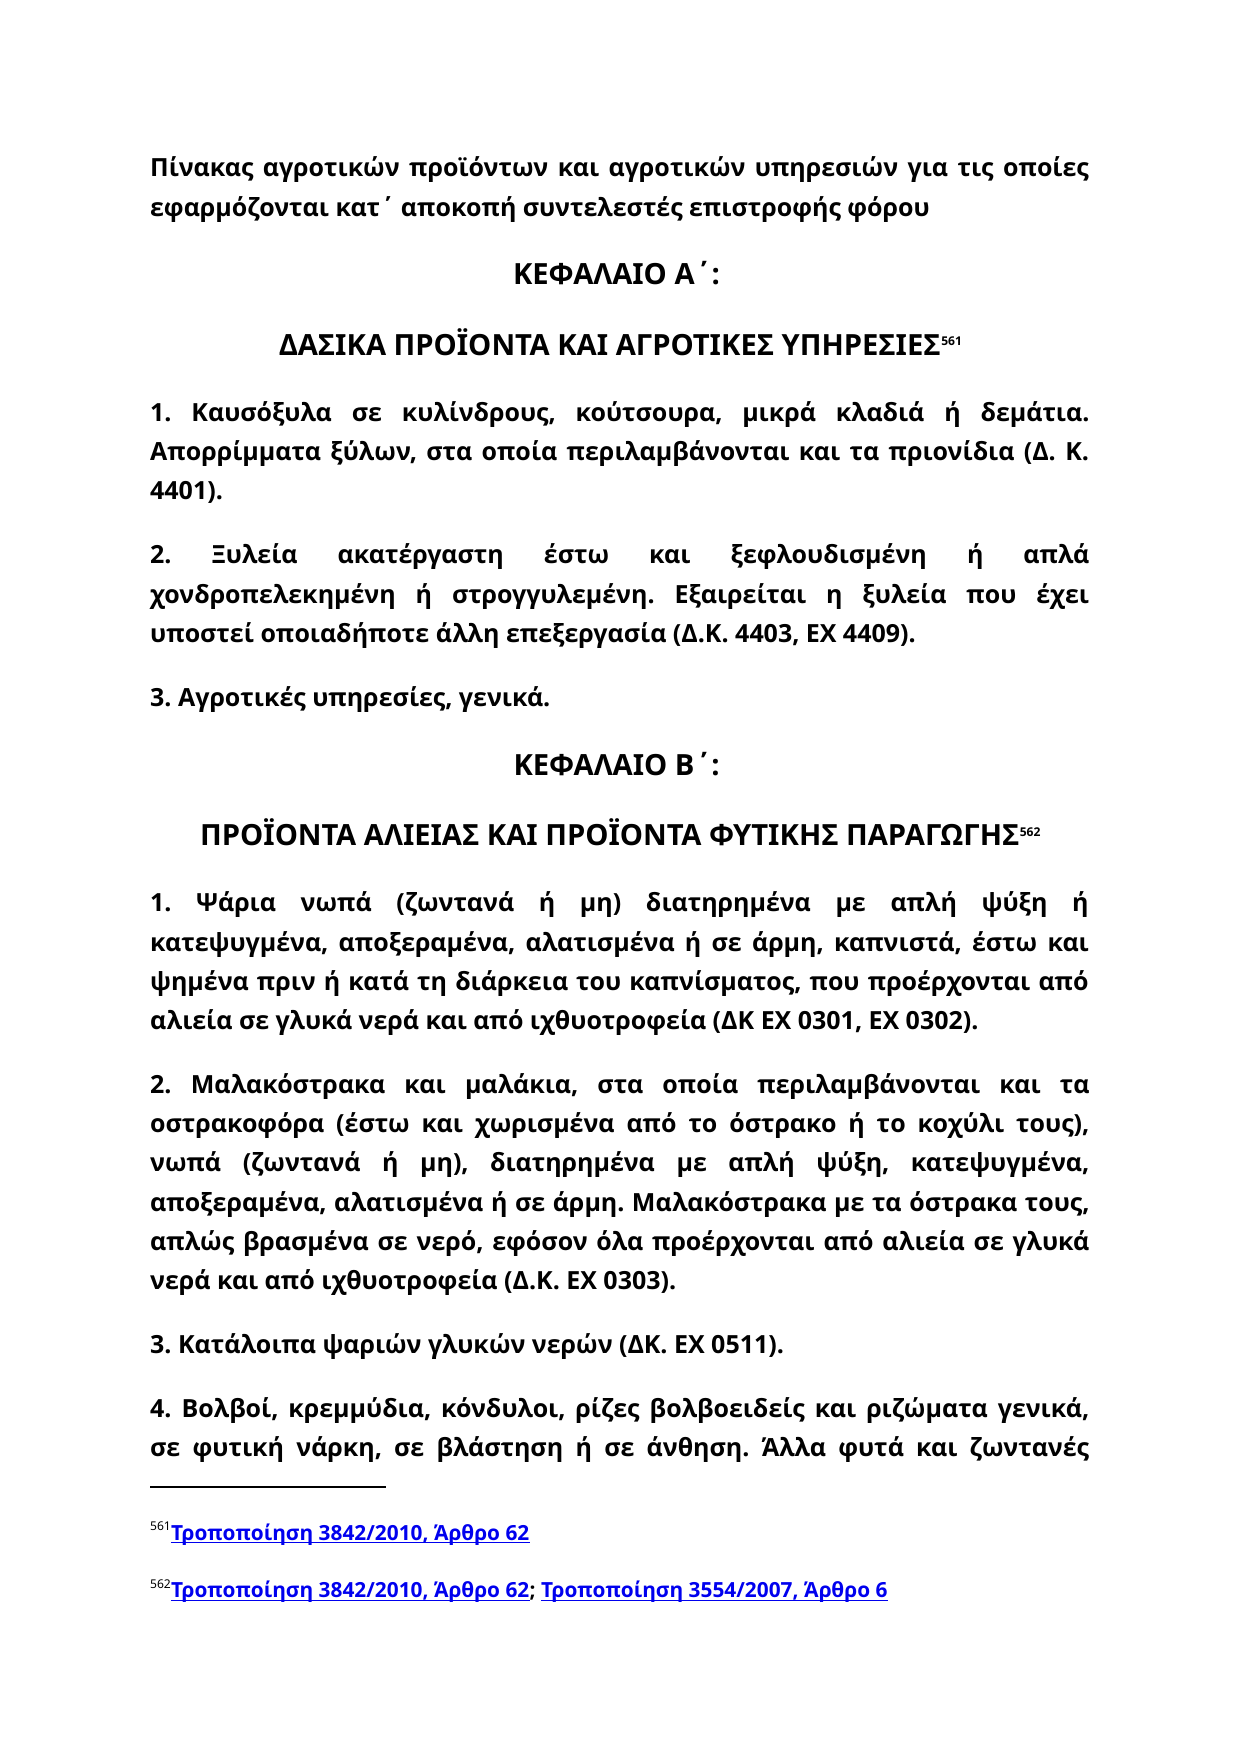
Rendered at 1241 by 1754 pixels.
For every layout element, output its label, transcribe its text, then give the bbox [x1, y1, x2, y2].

text 2. Ξυλεία ακατέργαστη έστω και ξεφλουδισμένη ή απλά χονδροπελεκημένη ή στρογγυλεμένη. Εξαιρείται η ξυλεία που έχει υποστεί οποιαδήποτε άλλη επεξεργασία (Δ.Κ. 4403, ΕΧ 4409). [150, 537, 1090, 649]
text 3. Αγροτικές υπηρεσίες, γενικά. [150, 679, 1090, 714]
subtitle ΚΕΦΑΛΑΙΟ Β΄: [150, 744, 1090, 783]
text Πίνακας αγροτικών προϊόντων και αγροτικών υπηρεσιών για τις οποίες εφαρμόζονται κατ΄ αποκοπή συντελεστές επιστροφής φόρου [150, 150, 1090, 223]
text 1. Ψάρια νωπά (ζωντανά ή μη) διατηρημένα με απλή ψύξη ή κατεψυγμένα, αποξεραμένα, αλατισμένα ή σε άρμη, καπνιστά, έστω και ψημένα πριν ή κατά τη διάρκεια του καπνίσματος, που προέρχονται από αλιεία σε γλυκά νερά και από ιχθυοτροφεία (ΔΚ ΕΧ 0301, ΕΧ 0302). [150, 885, 1090, 1037]
subtitle ΚΕΦΑΛΑΙΟ Α΄: [150, 253, 1090, 293]
text 2. Μαλακόστρακα και μαλάκια, στα οποία περιλαμβάνονται και τα οστρακοφόρα (έστω και χωρισμένα από το όστρακο ή το κοχύλι τους), νωπά (ζωντανά ή μη), διατηρημένα με απλή ψύξη, κατεψυγμένα, αποξεραμένα, αλατισμένα ή σε άρμη. Μαλακόστρακα με τα όστρακα τους, απλώς βρασμένα σε νερό, εφόσον όλα προέρχονται από αλιεία σε γλυκά νερά και από ιχθυοτροφεία (Δ.Κ. ΕΧ 0303). [150, 1067, 1090, 1297]
text 1. Καυσόξυλα σε κυλίνδρους, κούτσουρα, μικρά κλαδιά ή δεμάτια. Απορρίμματα ξύλων, στα οποία περιλαμβάνονται και τα πριονίδια (Δ. Κ. 4401). [150, 394, 1090, 507]
text 3. Κατάλοιπα ψαριών γλυκών νερών (ΔΚ. ΕΧ 0511). [150, 1327, 1090, 1361]
text Τροποποίηση 3842/2010, Άρθρο 62 [150, 1518, 1090, 1546]
text Τροποποίηση 3842/2010, Άρθρο 62; Τροποποίηση 3554/2007, Άρθρο 6 [150, 1576, 1090, 1604]
subtitle ΔΑΣΙΚΑ ΠΡΟΪΟΝΤΑ ΚΑΙ ΑΓΡΟΤΙΚΕΣ ΥΠΗΡΕΣΙΕΣ [150, 324, 1090, 364]
text 4. Βολβοί, κρεμμύδια, κόνδυλοι, ρίζες βολβοειδείς και ριζώματα γενικά, σε φυτική νάρκη, σε βλάστηση ή σε άνθηση. Άλλα φυτά και ζωντανές [150, 1391, 1090, 1464]
subtitle ΠΡΟΪΟΝΤΑ ΑΛΙΕΙΑΣ ΚΑΙ ΠΡΟΪΟΝΤΑ ΦΥΤΙΚΗΣ ΠΑΡΑΓΩΓΗΣ [150, 814, 1090, 854]
